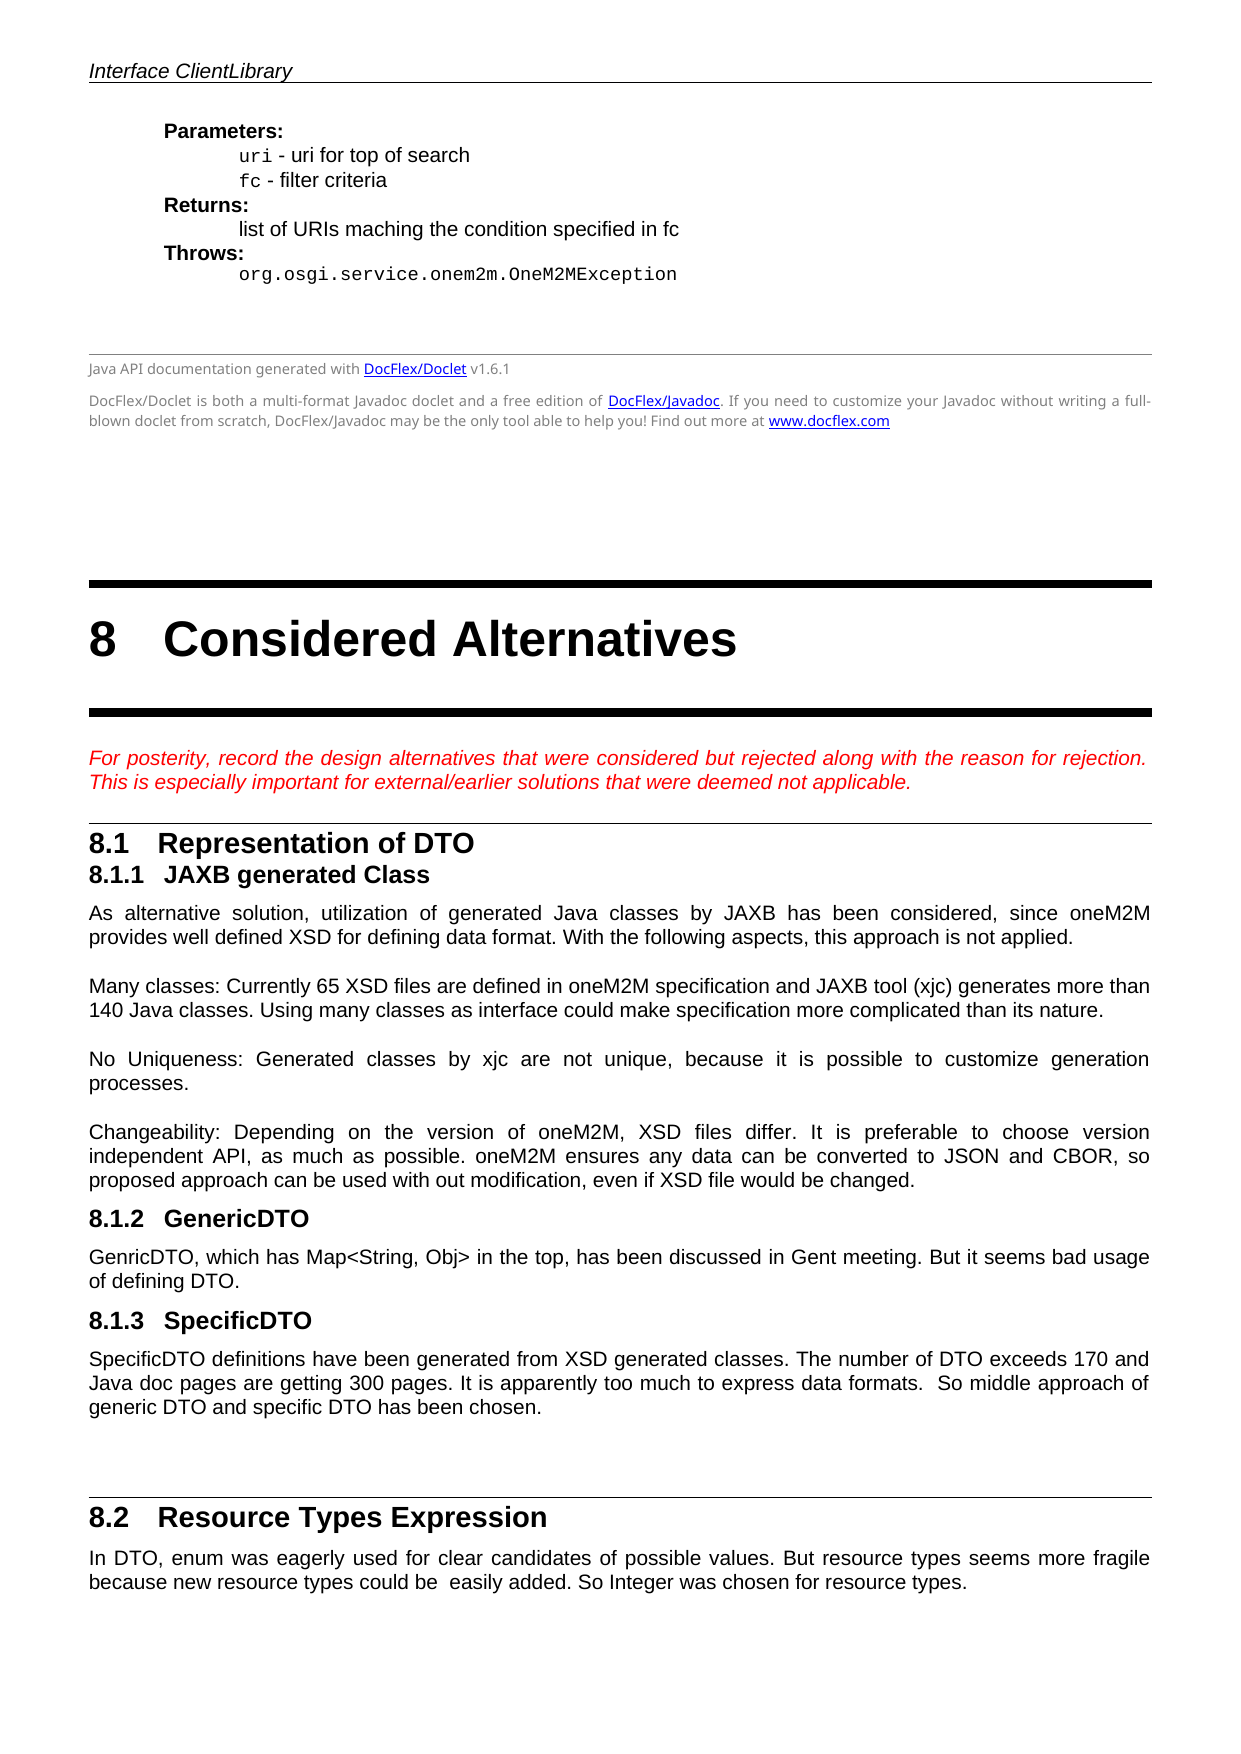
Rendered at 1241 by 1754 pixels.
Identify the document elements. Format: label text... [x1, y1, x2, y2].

text Throws: [163, 241, 1152, 265]
text Changeability: Depending on the version of oneM2M, XSD files differ. It is preferable to choose version independent API, as much as possible. oneM2M ensures any data can be converted to JSON and CBOR, so proposed approach can be used with out modification, even if XSD file would be changed. [88, 1119, 1152, 1191]
text list of URIs maching the condition specified in fc [238, 217, 1152, 241]
text org.osgi.service.onem2m.OneM2MException [238, 265, 1152, 286]
subtitle Resource Types Expression [88, 1498, 1152, 1533]
subtitle SpecificDTO [88, 1306, 1152, 1334]
subtitle Considered Alternatives [88, 581, 1152, 717]
text fc - filter criteria [238, 168, 1152, 193]
text No Uniqueness: Generated classes by xjc are not unique, because it is possible to customize generation processes. [88, 1047, 1152, 1094]
text SpecificDTO definitions have been generated from XSD generated classes. The number of DTO exceeds 170 and Java doc pages are getting 300 pages. It is apparently too much to express data formats. So middle approach of generic DTO and specific DTO has been chosen. [88, 1347, 1152, 1419]
text Many classes: Currently 65 XSD files are defined in oneM2M specification and JAXB tool (xjc) generates more than 140 Java classes. Using many classes as interface could make specification more complicated than its nature. [88, 974, 1152, 1022]
text uri - uri for top of search [238, 142, 1152, 168]
text Java API documentation generated with DocFlex/Doclet v1.6.1 [88, 355, 1152, 379]
text DocFlex/Doclet is both a multi-format Javadoc doclet and a free edition of DocFlex/Javadoc. If you need to customize your Javadoc without writing a full-blown doclet from scratch, DocFlex/Javadoc may be the only tool able to help you! Find out more at www.docflex.com [88, 391, 1152, 431]
text GenricDTO, which has Map<String, Obj> in the top, has been discussed in Gent meeting. But it seems bad usage of defining DTO. [88, 1245, 1152, 1293]
text Returns: [163, 193, 1152, 217]
text Parameters: [163, 118, 1152, 142]
subtitle JAXB generated Class [88, 859, 1152, 888]
subtitle GenericDTO [88, 1204, 1152, 1233]
subtitle Representation of DTO [88, 824, 1152, 859]
text As alternative solution, utilization of generated Java classes by JAXB has been considered, since oneM2M provides well defined XSD for defining data format. With the following aspects, this approach is not applied. [88, 901, 1152, 949]
text In DTO, enum was eagerly used for clear candidates of possible values. But resource types seems more fragile because new resource types could be easily added. So Integer was chosen for resource types. [88, 1546, 1152, 1594]
text For posterity, record the design alternatives that were considered but rejected along with the reason for rejection. This is especially important for external/earlier solutions that were deemed not applicable. [88, 746, 1152, 794]
